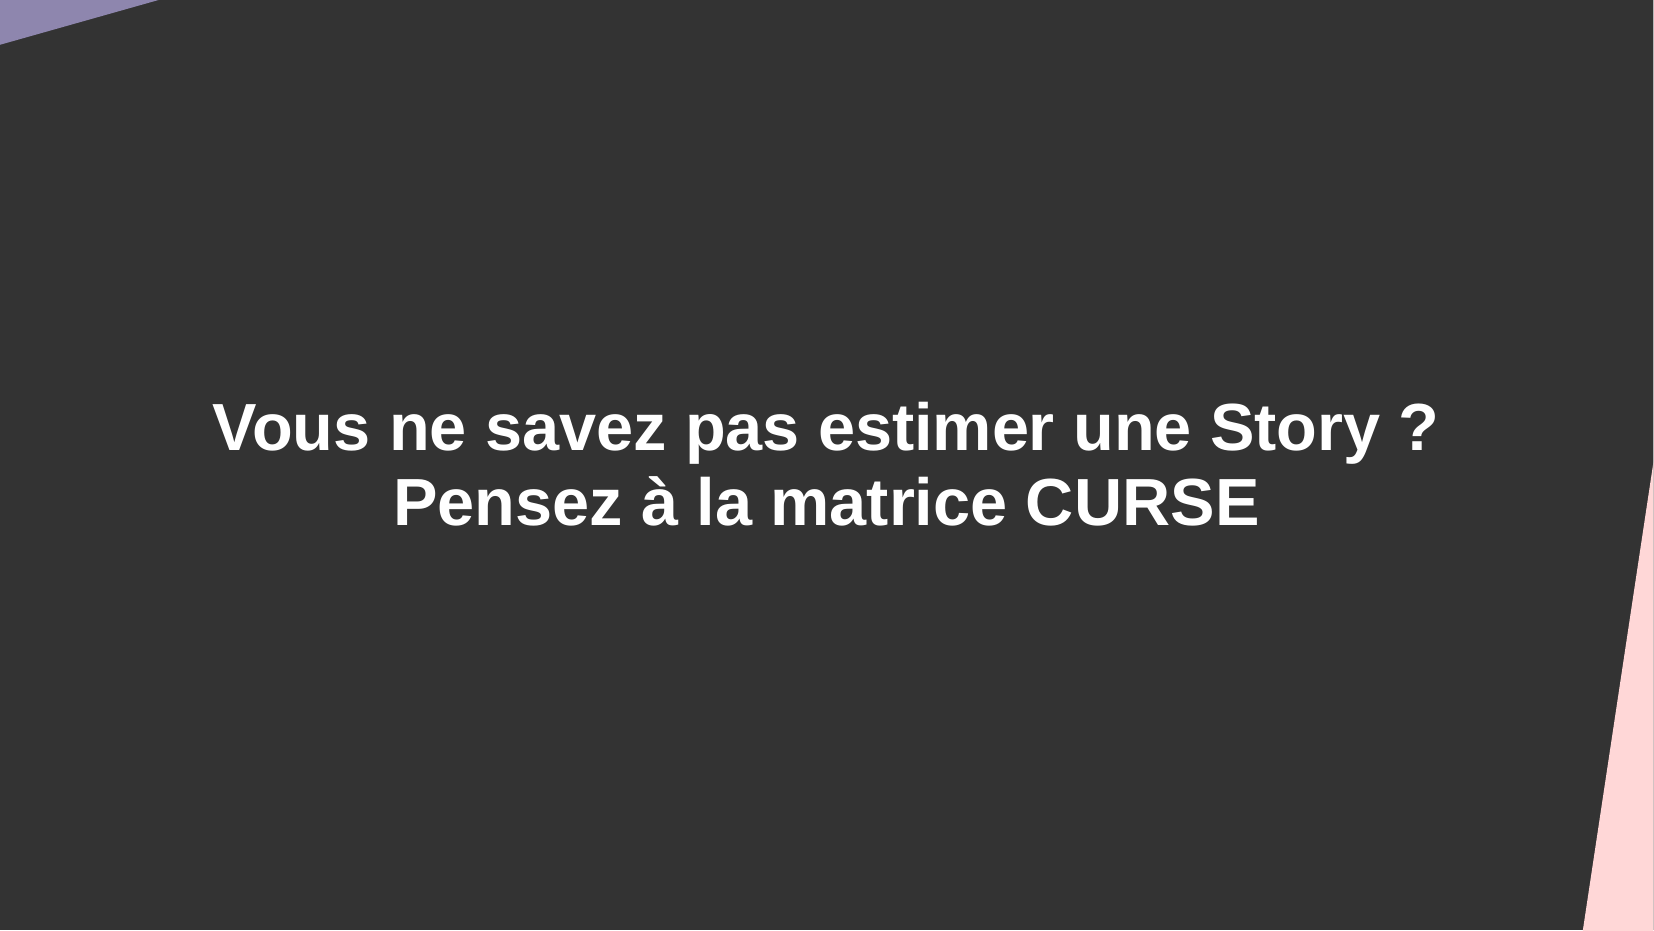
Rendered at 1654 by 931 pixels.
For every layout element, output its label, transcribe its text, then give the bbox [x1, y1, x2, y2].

text_box [1582, 458, 1654, 931]
text_box [0, 0, 159, 45]
title Vous ne savez pas estimer une Story ? Pensez à la matrice CURSE [31, 352, 1622, 578]
